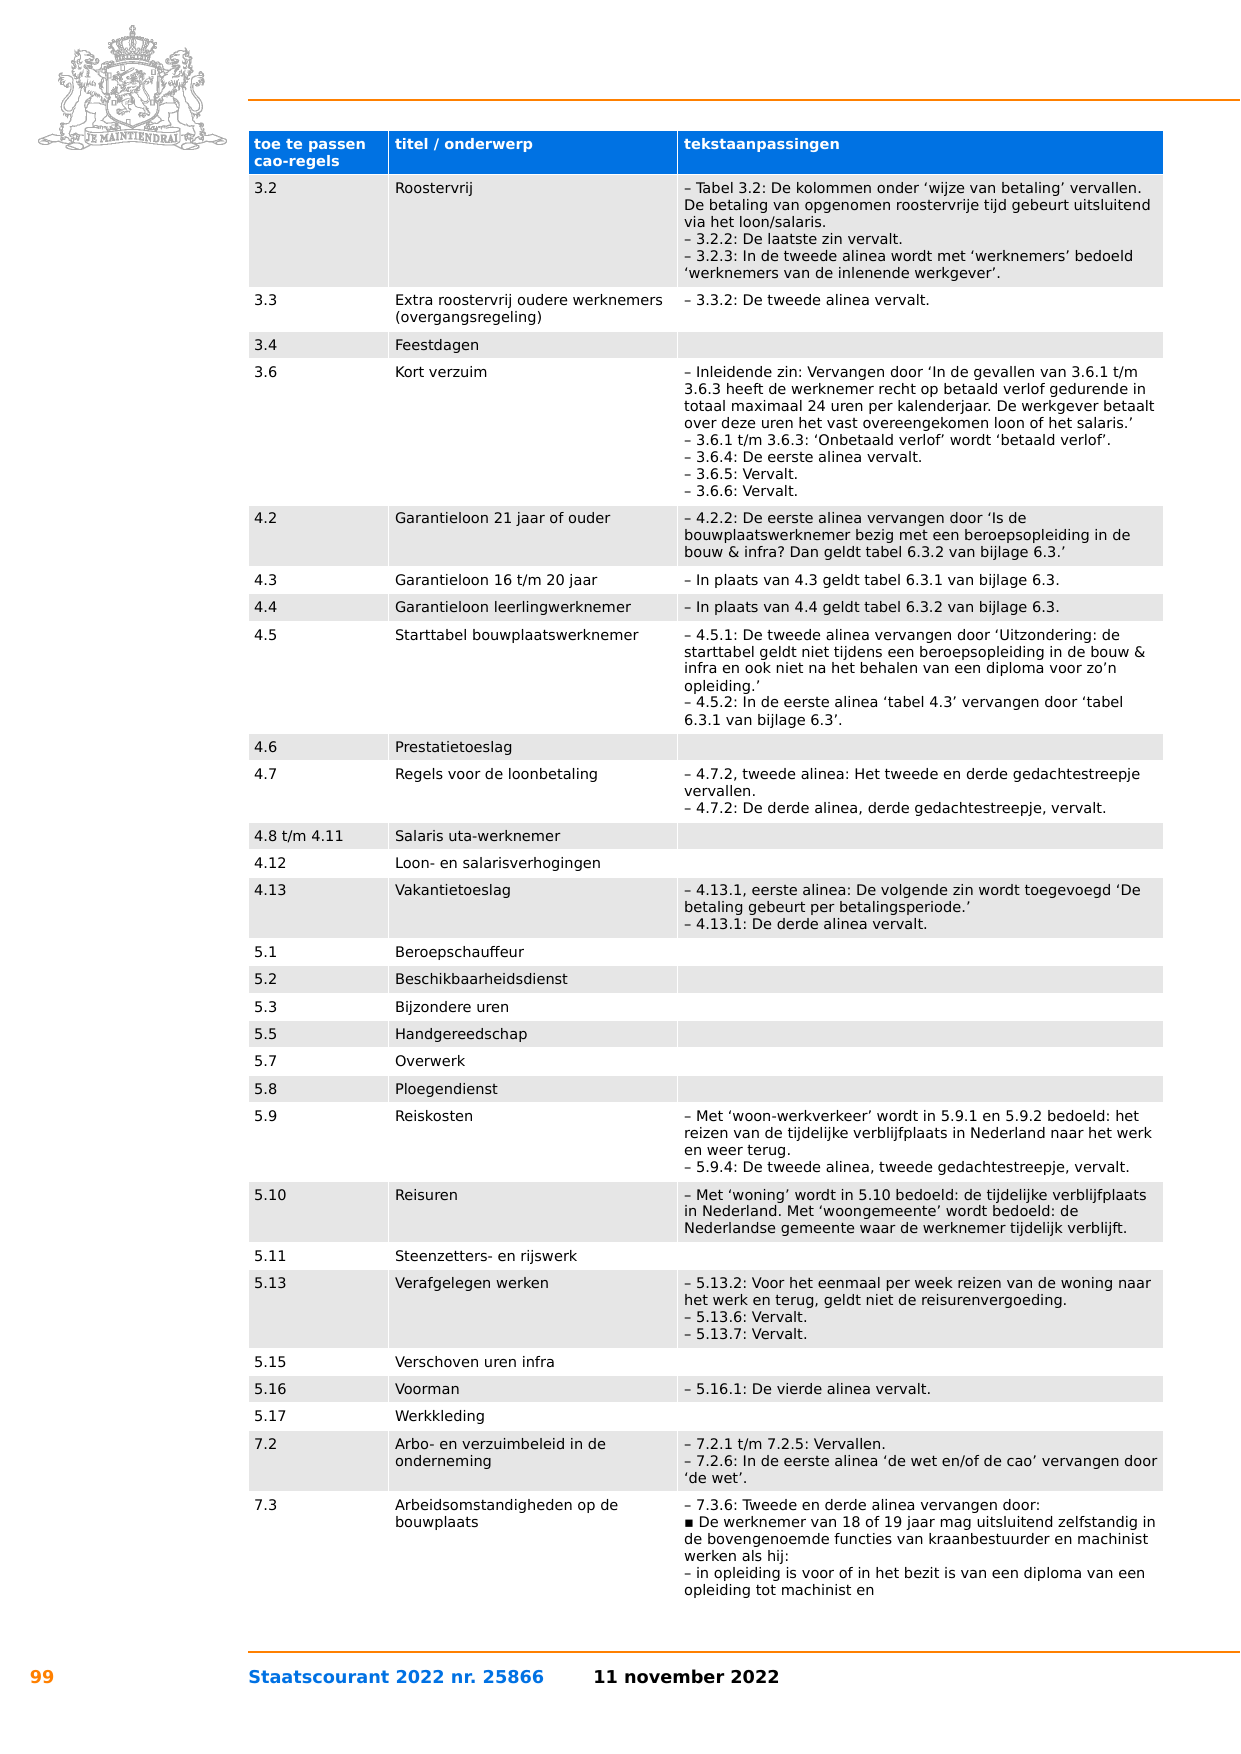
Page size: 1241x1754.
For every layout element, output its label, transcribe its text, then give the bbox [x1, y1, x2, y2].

table_cell Verschoven uren infra [389, 1349, 677, 1375]
table_cell 5.1 [249, 939, 388, 965]
table_cell Arbo- en verzuimbeleid in de onderneming [389, 1431, 677, 1491]
table_cell 5.2 [249, 966, 388, 993]
table_cell – Tabel 3.2: De kolommen onder ‘wijze van betaling’ vervallen. De betaling van opgenomen roostervrije tijd gebeurt uitsluitend via het loon/salaris. – 3.2.2: De laatste zin vervalt. – 3.2.3: In de tweede alinea wordt met ‘werknemers’ bedoeld ‘werknemers van de inlenende werkgever’. [678, 175, 1163, 287]
table_cell – 5.16.1: De vierde alinea vervalt. [678, 1376, 1163, 1402]
table_cell 4.7 [249, 761, 388, 822]
table_cell Overwerk [389, 1049, 677, 1075]
table_cell [678, 966, 1163, 993]
table_cell Reisuren [389, 1182, 677, 1242]
table_cell 5.13 [249, 1270, 388, 1348]
table_cell 5.5 [249, 1021, 388, 1047]
table_cell 5.3 [249, 994, 388, 1020]
table_cell 5.16 [249, 1376, 388, 1402]
table_cell – In plaats van 4.3 geldt tabel 6.3.1 van bijlage 6.3. [678, 567, 1163, 593]
picture [38, 25, 227, 150]
table_cell Roostervrij [389, 175, 677, 287]
table_cell Steenzetters- en rijswerk [389, 1243, 677, 1269]
table_cell [678, 1349, 1163, 1375]
table_cell – 7.2.1 t/m 7.2.5: Vervallen. – 7.2.6: In de eerste alinea ‘de wet en/of de cao’ vervangen door ‘de wet’. [678, 1431, 1163, 1491]
table_cell Voorman [389, 1376, 677, 1402]
table_cell – 4.2.2: De eerste alinea vervangen door ‘Is de bouwplaatswerknemer bezig met een beroepsopleiding in de bouw & infra? Dan geldt tabel 6.3.2 van bijlage 6.3.’ [678, 506, 1163, 566]
table_cell [678, 1243, 1163, 1269]
table_cell – Inleidende zin: Vervangen door ‘In de gevallen van 3.6.1 t/m 3.6.3 heeft de werknemer recht op betaald verlof gedurende in totaal maximaal 24 uren per kalenderjaar. De werkgever betaalt over deze uren het vast overeengekomen loon of het salaris.’ – 3.6.1 t/m 3.6.3: ‘Onbetaald verlof’ wordt ‘betaald verlof’. – 3.6.4: De eerste alinea vervalt. – 3.6.5: Vervalt. – 3.6.6: Vervalt. [678, 359, 1163, 504]
table_cell – In plaats van 4.4 geldt tabel 6.3.2 van bijlage 6.3. [678, 594, 1163, 621]
table_cell Garantieloon 21 jaar of ouder [389, 506, 677, 566]
table_cell 5.17 [249, 1404, 388, 1430]
table_cell Loon- en salarisverhogingen [389, 850, 677, 877]
table_cell Extra roostervrij oudere werknemers (overgangsregeling) [389, 288, 677, 331]
table_cell 5.8 [249, 1076, 388, 1102]
table_cell [678, 1076, 1163, 1102]
table_header titel / onderwerp [389, 131, 677, 174]
table_cell Garantieloon leerlingwerknemer [389, 594, 677, 621]
table_cell Beroepschauffeur [389, 939, 677, 965]
table_cell 5.11 [249, 1243, 388, 1269]
table_cell Reiskosten [389, 1103, 677, 1181]
table_cell – 7.3.6: Tweede en derde alinea vervangen door: ▪ De werknemer van 18 of 19 jaar mag uitsluitend zelfstandig in de bovengenoemde functies van kraanbestuurder en machinist werken als hij: – in opleiding is voor of in het bezit is van een diploma van een opleiding tot machinist en [678, 1492, 1163, 1603]
table_cell [678, 1049, 1163, 1075]
table_cell 5.7 [249, 1049, 388, 1075]
table_cell Arbeidsomstandigheden op de bouwplaats [389, 1492, 677, 1603]
table_cell [678, 1021, 1163, 1047]
table_cell 3.4 [249, 332, 388, 358]
table_cell [678, 734, 1163, 760]
table_cell – Met ‘woning’ wordt in 5.10 bedoeld: de tijdelijke verblijfplaats in Nederland. Met ‘woongemeente’ wordt bedoeld: de Nederlandse gemeente waar de werknemer tijdelijk verblijft. [678, 1182, 1163, 1242]
table_header toe te passen cao-regels [249, 131, 388, 174]
table_cell – 4.7.2, tweede alinea: Het tweede en derde gedachtestreepje vervallen. – 4.7.2: De derde alinea, derde gedachtestreepje, vervalt. [678, 761, 1163, 822]
table_cell Regels voor de loonbetaling [389, 761, 677, 822]
table_cell 4.12 [249, 850, 388, 877]
table_cell 4.6 [249, 734, 388, 760]
table_cell – Met ‘woon-werkverkeer’ wordt in 5.9.1 en 5.9.2 bedoeld: het reizen van de tijdelijke verblijfplaats in Nederland naar het werk en weer terug. – 5.9.4: De tweede alinea, tweede gedachtestreepje, vervalt. [678, 1103, 1163, 1181]
table_cell 4.8 t/m 4.11 [249, 823, 388, 849]
table_cell – 5.13.2: Voor het eenmaal per week reizen van de woning naar het werk en terug, geldt niet de reisurenvergoeding. – 5.13.6: Vervalt. – 5.13.7: Vervalt. [678, 1270, 1163, 1348]
table_cell [678, 823, 1163, 849]
table_cell Vakantietoeslag [389, 878, 677, 938]
table_cell Werkkleding [389, 1404, 677, 1430]
table_cell [678, 332, 1163, 358]
table_cell 5.9 [249, 1103, 388, 1181]
table_cell Handgereedschap [389, 1021, 677, 1047]
table_cell 5.15 [249, 1349, 388, 1375]
table_cell Beschikbaarheidsdienst [389, 966, 677, 993]
table_cell 4.13 [249, 878, 388, 938]
table_cell – 4.5.1: De tweede alinea vervangen door ‘Uitzondering: de starttabel geldt niet tijdens een beroepsopleiding in de bouw & infra en ook niet na het behalen van een diploma voor zo’n opleiding.’ – 4.5.2: In de eerste alinea ‘tabel 4.3’ vervangen door ‘tabel 6.3.1 van bijlage 6.3’. [678, 622, 1163, 733]
table_cell Salaris uta-werknemer [389, 823, 677, 849]
table_cell – 4.13.1, eerste alinea: De volgende zin wordt toegevoegd ‘De betaling gebeurt per betalingsperiode.’ – 4.13.1: De derde alinea vervalt. [678, 878, 1163, 938]
table_cell 4.5 [249, 622, 388, 733]
table_cell Prestatietoeslag [389, 734, 677, 760]
table_cell Feestdagen [389, 332, 677, 358]
table_cell 3.6 [249, 359, 388, 504]
table_cell [678, 1404, 1163, 1430]
table_cell 7.3 [249, 1492, 388, 1603]
table_cell 4.3 [249, 567, 388, 593]
table_cell 3.3 [249, 288, 388, 331]
table_cell – 3.3.2: De tweede alinea vervalt. [678, 288, 1163, 331]
table_cell Verafgelegen werken [389, 1270, 677, 1348]
table_cell [678, 994, 1163, 1020]
table_cell Garantieloon 16 t/m 20 jaar [389, 567, 677, 593]
table_cell [678, 850, 1163, 877]
table_cell Bijzondere uren [389, 994, 677, 1020]
table_cell Ploegendienst [389, 1076, 677, 1102]
table_cell [678, 939, 1163, 965]
table_header tekstaanpassingen [678, 131, 1163, 174]
table_cell Starttabel bouwplaatswerknemer [389, 622, 677, 733]
table_cell Kort verzuim [389, 359, 677, 504]
table_cell 3.2 [249, 175, 388, 287]
table_cell 4.4 [249, 594, 388, 621]
table_cell 5.10 [249, 1182, 388, 1242]
table_cell 4.2 [249, 506, 388, 566]
table_cell 7.2 [249, 1431, 388, 1491]
